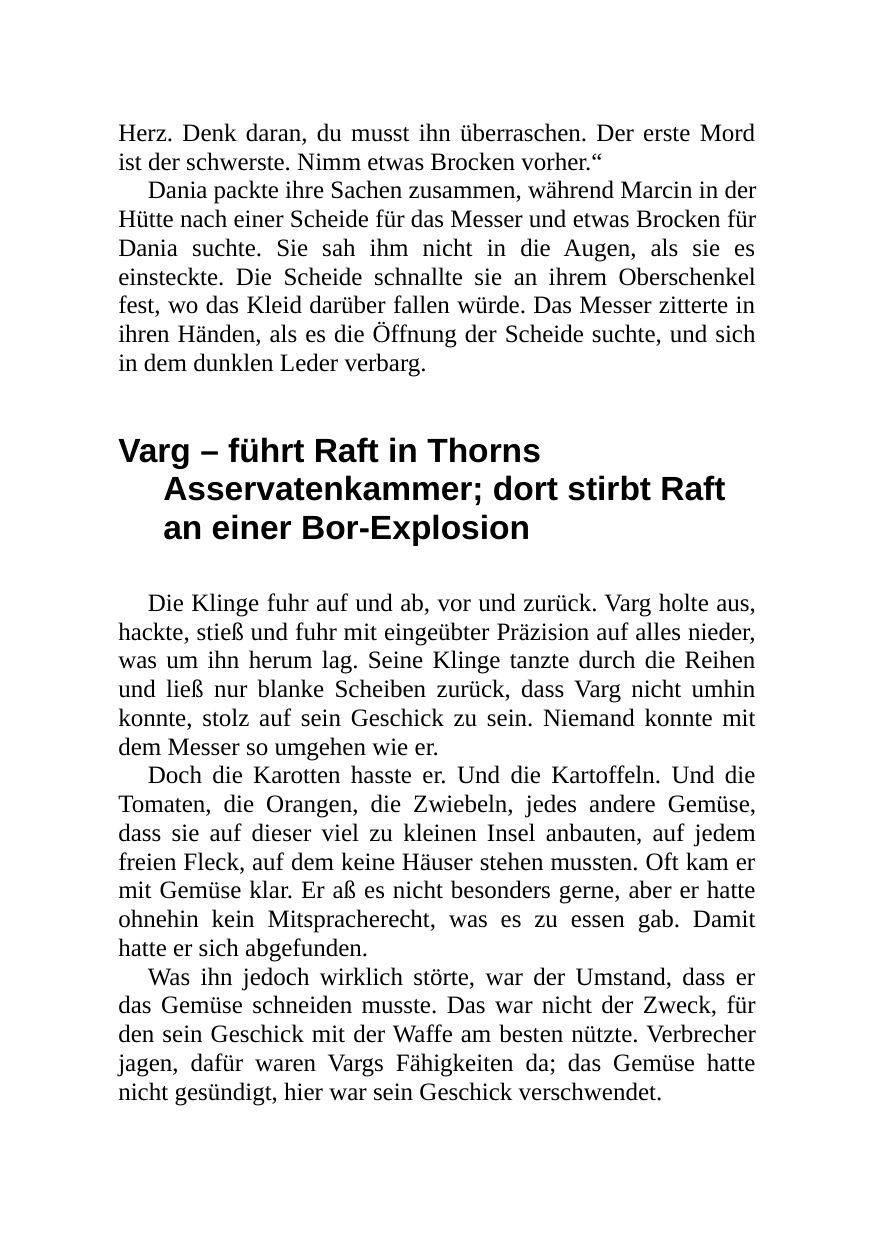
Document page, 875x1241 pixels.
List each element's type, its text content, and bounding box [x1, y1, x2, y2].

text Was ihn jedoch wirklich störte, war der Umstand, dass er das Gemüse schneiden musste. Das war nicht der Zweck, für den sein Geschick mit der Waffe am besten nützte. Verbrecher jagen, dafür waren Vargs Fähigkeiten da; das Gemüse hatte nicht gesündigt, hier war sein Geschick verschwendet. [118, 962, 756, 1105]
text Doch die Karotten hasste er. Und die Kartoffeln. Und die Tomaten, die Orangen, die Zwiebeln, jedes andere Gemüse, dass sie auf dieser viel zu kleinen Insel anbauten, auf jedem freien Fleck, auf dem keine Häuser stehen mussten. Oft kam er mit Gemüse klar. Er aß es nicht besonders gerne, aber er hatte ohnehin kein Mitspracherecht, was es zu essen gab. Damit hatte er sich abgefunden. [118, 760, 756, 962]
text Dania packte ihre Sachen zusammen, während Marcin in der Hütte nach einer Scheide für das Messer und etwas Brocken für Dania suchte. Sie sah ihm nicht in die Augen, als sie es einsteckte. Die Scheide schnallte sie an ihrem Oberschenkel fest, wo das Kleid darüber fallen würde. Das Messer zitterte in ihren Händen, als es die Öffnung der Scheide suchte, und sich in dem dunklen Leder verbarg. [118, 176, 756, 377]
text Die Klinge fuhr auf und ab, vor und zurück. Varg holte aus, hackte, stieß und fuhr mit eingeübter Präzision auf alles nieder, was um ihn herum lag. Seine Klinge tanzte durch die Reihen und ließ nur blanke Scheiben zurück, dass Varg nicht umhin konnte, stolz auf sein Geschick zu sein. Niemand konnte mit dem Messer so umgehen wie er. [118, 588, 756, 760]
subtitle Varg – führt Raft in Thorns Asservatenkammer; dort stirbt Raft an einer Bor-Explosion [118, 431, 756, 547]
text Herz. Denk daran, du musst ihn überraschen. Der erste Mord ist der schwerste. Nimm etwas Brocken vorher.“ [118, 118, 756, 176]
